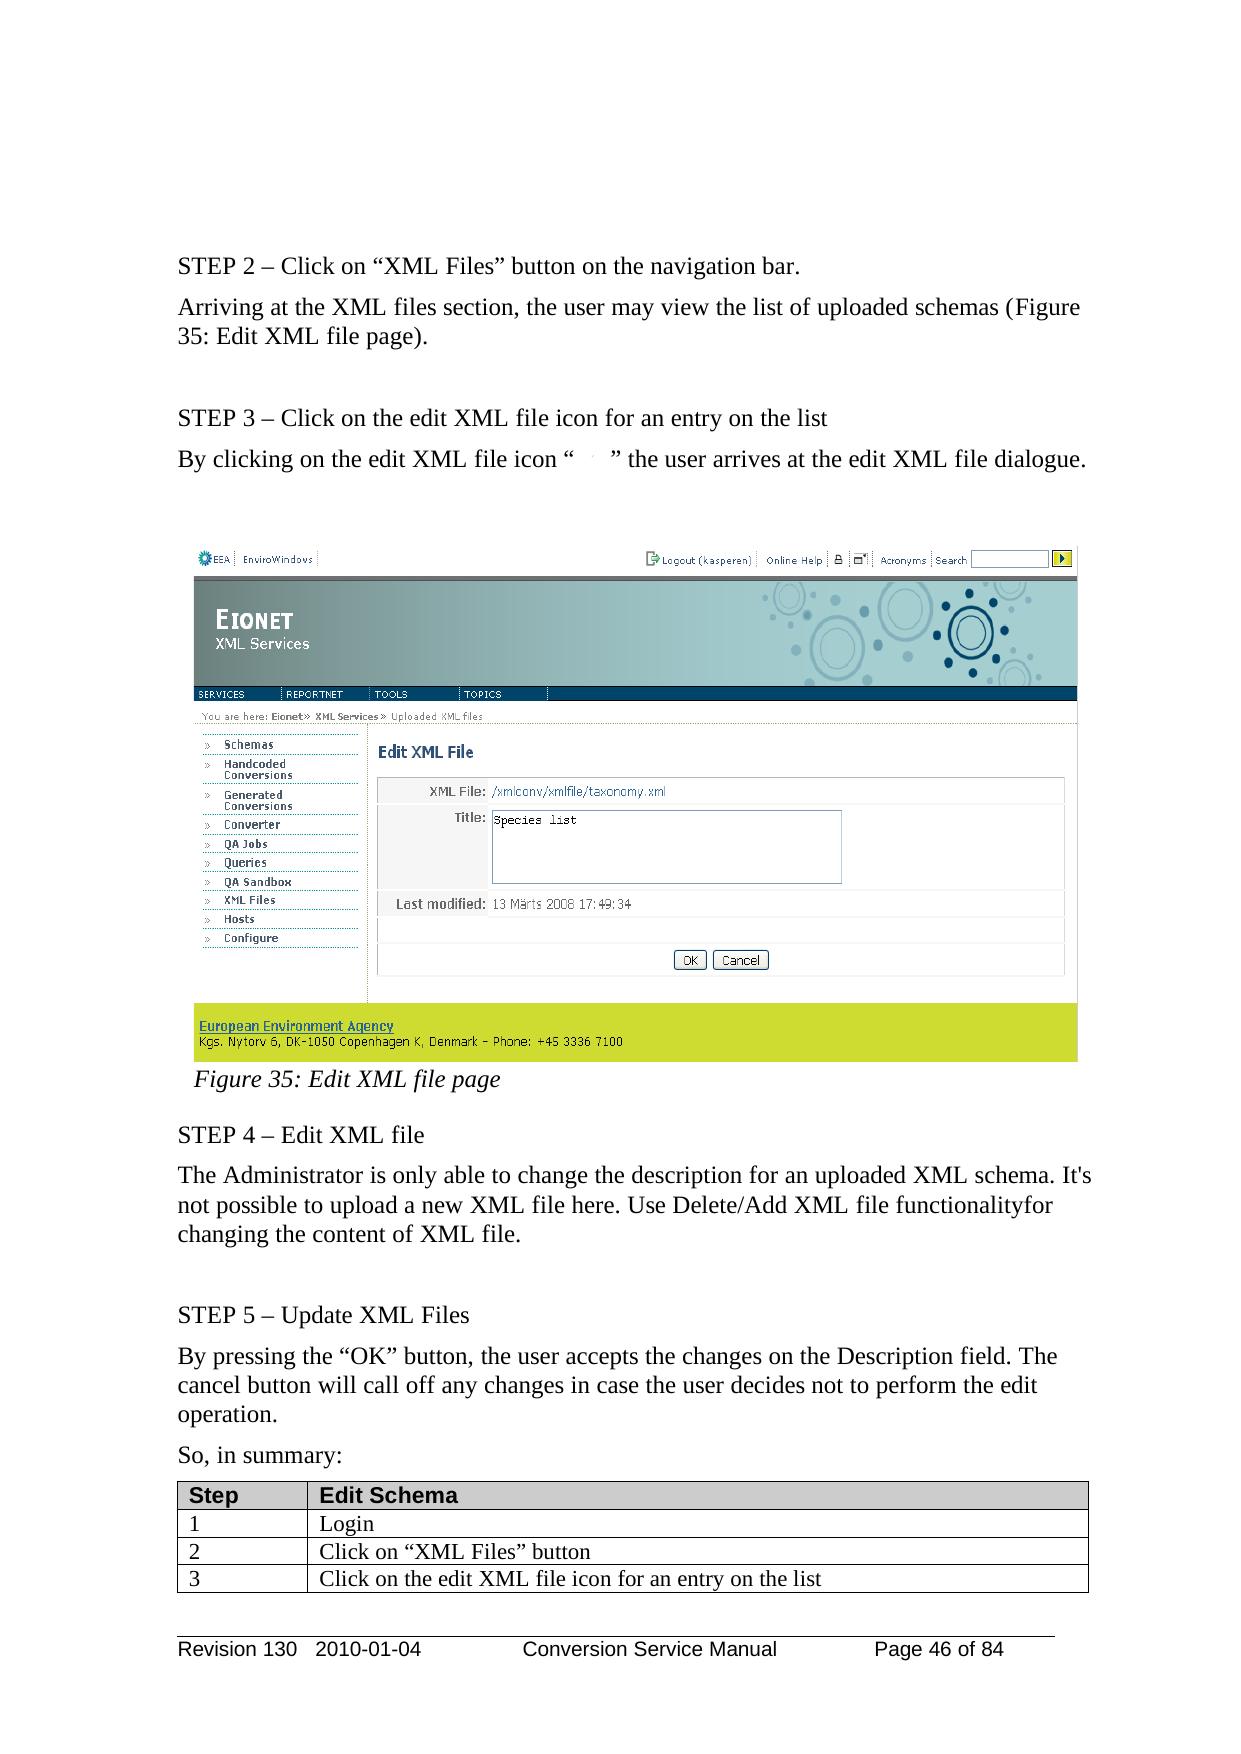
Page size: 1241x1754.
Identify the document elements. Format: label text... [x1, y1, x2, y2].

table_header Step [178, 1482, 307, 1509]
text STEP 4 – Edit XML file [177, 1119, 1092, 1149]
text By pressing the “OK” button, the user accepts the changes on the Description field. The cancel button will call off any changes in case the user decides not to perform the edit operation. [177, 1341, 1092, 1428]
text STEP 2 – Click on “XML Files” button on the navigation bar. [177, 251, 1092, 280]
table_cell 3 [178, 1565, 307, 1592]
table_header Edit Schema [308, 1482, 1088, 1509]
text STEP 5 – Update XML Files [177, 1300, 1092, 1329]
table_cell 2 [178, 1538, 307, 1564]
table_cell Click on the edit XML file icon for an entry on the list [308, 1565, 1088, 1592]
table_cell 1 [178, 1510, 307, 1537]
text STEP 3 – Click on the edit XML file icon for an entry on the list [177, 403, 1092, 432]
text The Administrator is only able to change the description for an uploaded XML schema. It's not possible to upload a new XML file here. Use Delete/Add XML file functionalityfor changing the content of XML file. [177, 1160, 1092, 1248]
table_cell Click on “XML Files” button [308, 1538, 1088, 1564]
text So, in summary: [177, 1440, 1092, 1469]
text Figure 35: Edit XML file page [194, 1065, 1077, 1093]
table_cell Login [308, 1510, 1088, 1537]
text Arriving at the XML files section, the user may view the list of uploaded schemas (Figure 35: Edit XML file page). [177, 292, 1092, 350]
text By clicking on the edit XML file icon “” the user arrives at the edit XML file dialogue. [177, 443, 1092, 472]
